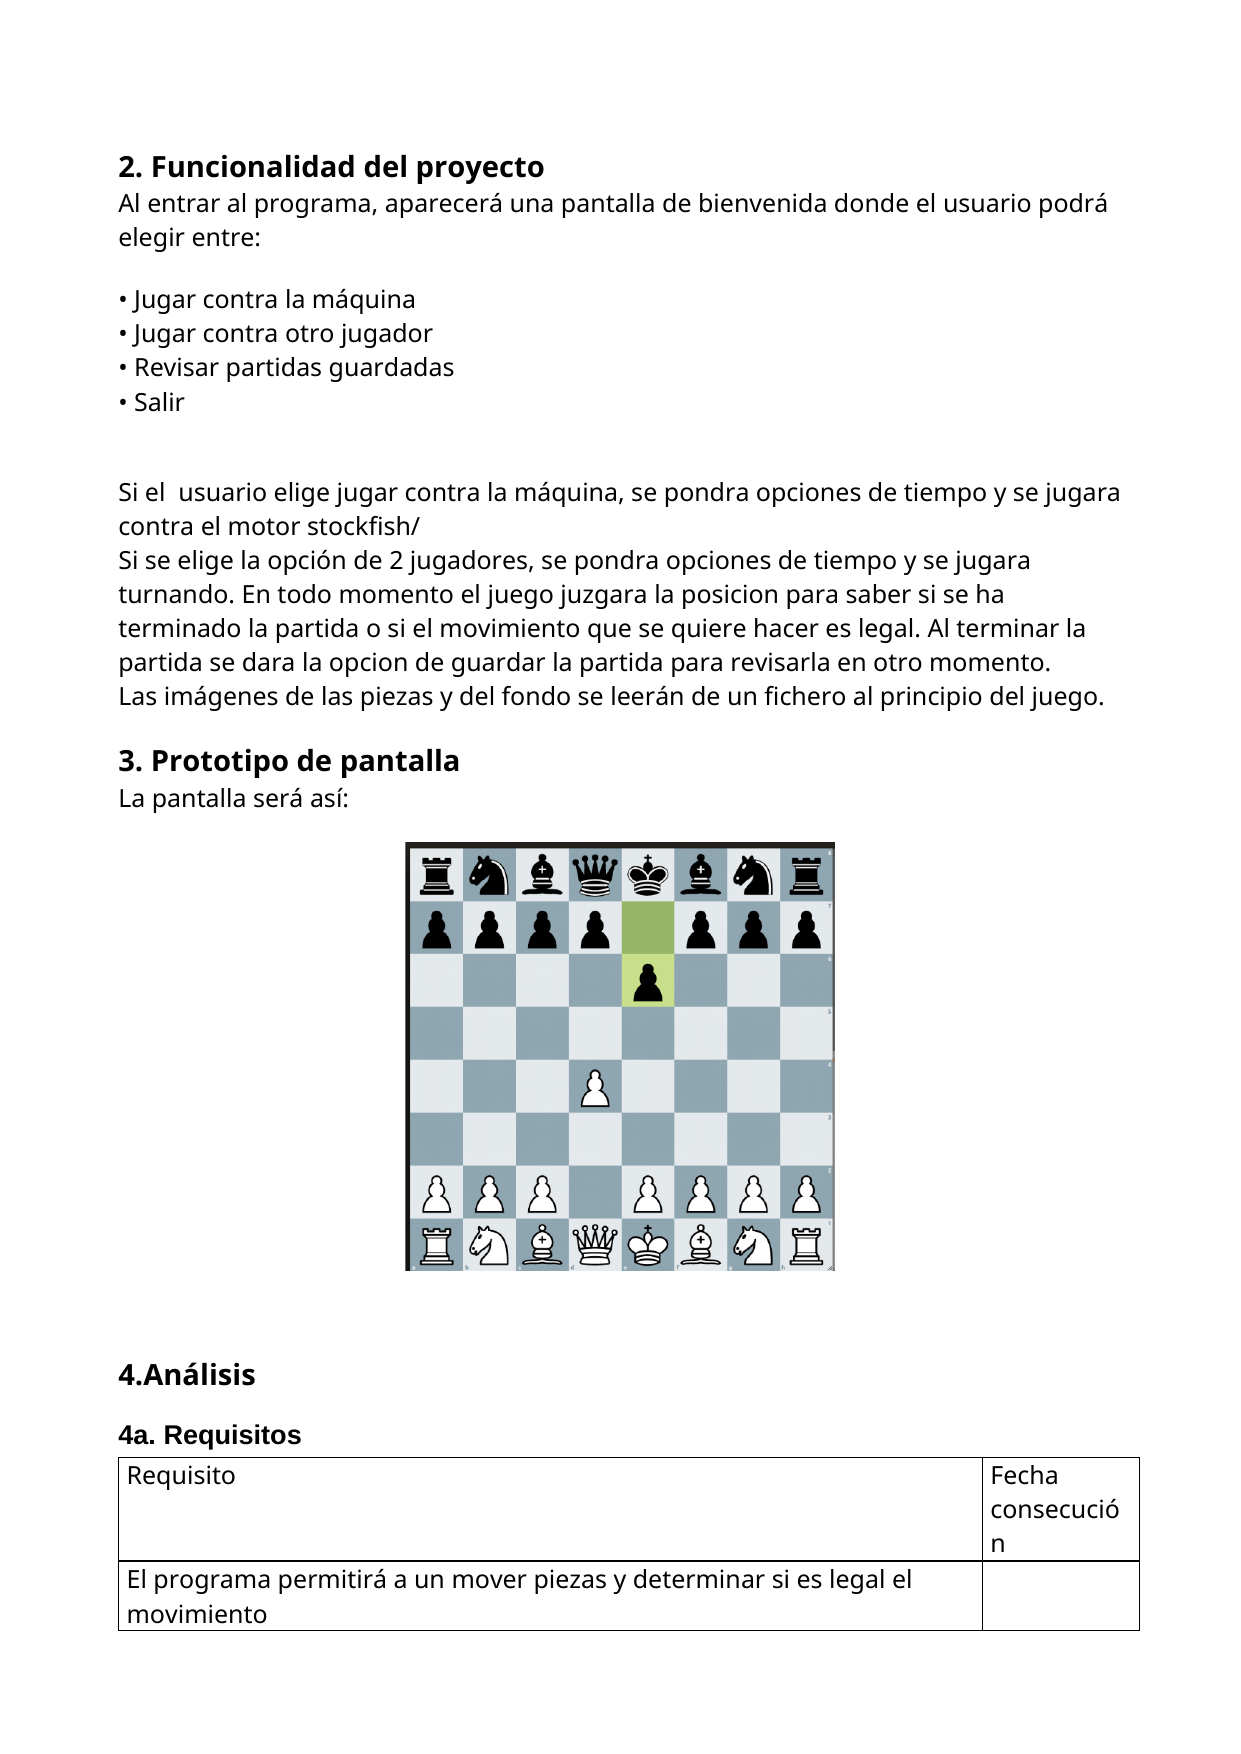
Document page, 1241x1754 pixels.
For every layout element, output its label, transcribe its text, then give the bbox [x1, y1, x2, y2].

table_header Requisito [119, 1458, 982, 1560]
text 4.Análisis [118, 1355, 1122, 1394]
text Las imágenes de las piezas y del fondo se leerán de un fichero al principio del juego. [118, 679, 1122, 713]
table_header Fecha consecución [983, 1458, 1139, 1560]
text • Jugar contra la máquina [118, 282, 1122, 316]
text • Salir [118, 384, 1122, 418]
text Al entrar al programa, aparecerá una pantalla de bienvenida donde el usuario podrá elegir entre: [118, 186, 1122, 254]
text 4a. Requisitos [118, 1419, 1122, 1451]
text La pantalla será así: [118, 780, 1122, 814]
table_cell [983, 1562, 1139, 1630]
text 3. Prototipo de pantalla [118, 741, 1122, 780]
text Si el usuario elige jugar contra la máquina, se pondra opciones de tiempo y se jugara contra el motor stockfish/ [118, 474, 1122, 542]
text Si se elige la opción de 2 jugadores, se pondra opciones de tiempo y se jugara turnando. En todo momento el juego juzgara la posicion para saber si se ha terminado la partida o si el movimiento que se quiere hacer es legal. Al terminar la partida se dara la opcion de guardar la partida para revisarla en otro momento. [118, 542, 1122, 679]
table_cell El programa permitirá a un mover piezas y determinar si es legal el movimiento [119, 1562, 982, 1630]
text • Jugar contra otro jugador [118, 316, 1122, 350]
text • Revisar partidas guardadas [118, 350, 1122, 384]
text 2. Funcionalidad del proyecto [118, 146, 1122, 186]
